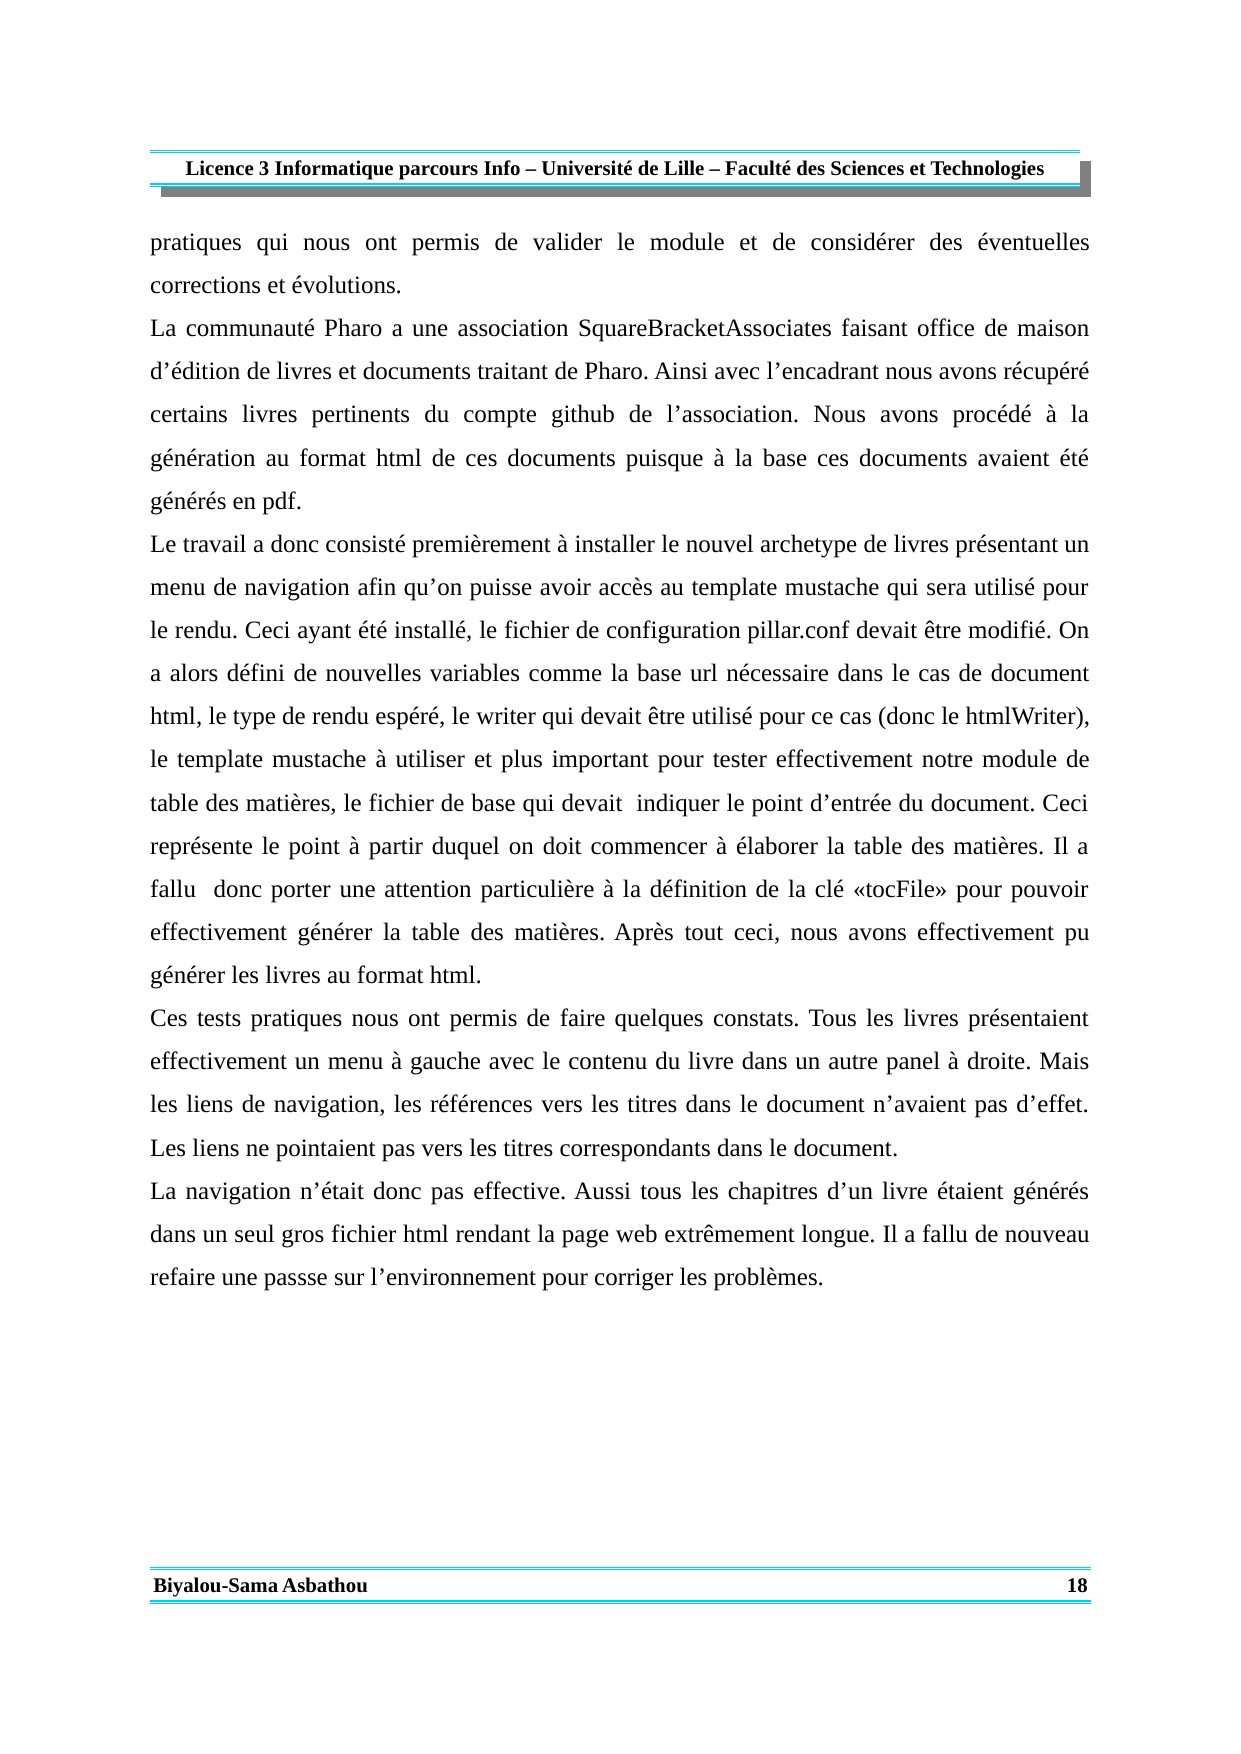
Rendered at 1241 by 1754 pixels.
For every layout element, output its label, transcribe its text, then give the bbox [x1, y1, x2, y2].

text La communauté Pharo a une association SquareBracketAssociates faisant office de maison d’édition de livres et documents traitant de Pharo. Ainsi avec l’encadrant nous avons récupéré certains livres pertinents du compte github de l’association. Nous avons procédé à la génération au format html de ces documents puisque à la base ces documents avaient été générés en pdf. [150, 313, 1091, 514]
text Le travail a donc consisté premièrement à installer le nouvel archetype de livres présentant un menu de navigation afin qu’on puisse avoir accès au template mustache qui sera utilisé pour le rendu. Ceci ayant été installé, le fichier de configuration pillar.conf devait être modifié. On a alors défini de nouvelles variables comme la base url nécessaire dans le cas de document html, le type de rendu espéré, le writer qui devait être utilisé pour ce cas (donc le htmlWriter), le template mustache à utiliser et plus important pour tester effectivement notre module de table des matières, le fichier de base qui devait indiquer le point d’entrée du document. Ceci représente le point à partir duquel on doit commencer à élaborer la table des matières. Il a fallu donc porter une attention particulière à la définition de la clé «tocFile» pour pouvoir effectivement générer la table des matières. Après tout ceci, nous avons effectivement pu générer les livres au format html. [150, 529, 1091, 989]
text pratiques qui nous ont permis de valider le module et de considérer des éventuelles corrections et évolutions. [150, 227, 1091, 299]
text La navigation n’était donc pas effective. Aussi tous les chapitres d’un livre étaient générés dans un seul gros fichier html rendant la page web extrêmement longue. Il a fallu de nouveau refaire une passse sur l’environnement pour corriger les problèmes. [150, 1176, 1091, 1291]
text Ces tests pratiques nous ont permis de faire quelques constats. Tous les livres présentaient effectivement un menu à gauche avec le contenu du livre dans un autre panel à droite. Mais les liens de navigation, les références vers les titres dans le document n’avaient pas d’effet. Les liens ne pointaient pas vers les titres correspondants dans le document. [150, 1003, 1091, 1161]
